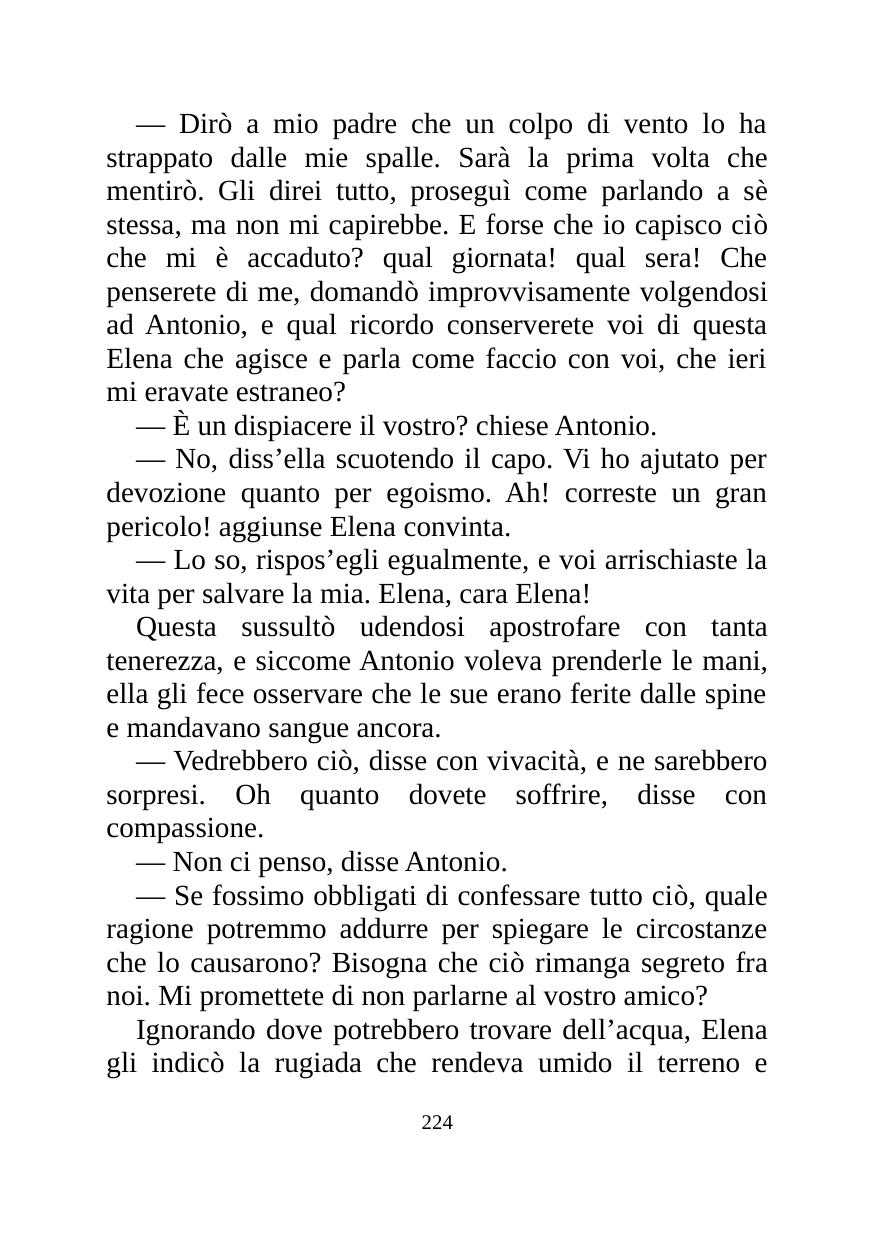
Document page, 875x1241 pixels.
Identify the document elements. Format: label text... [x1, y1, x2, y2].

text — Lo so, rispos’egli egualmente, e voi arrischiaste la vita per salvare la mia. Elena, cara Elena! [106, 542, 768, 609]
text — No, diss’ella scuotendo il capo. Vi ho ajutato per devozione quanto per egoismo. Ah! correste un gran pericolo! aggiunse Elena convinta. [106, 442, 768, 542]
text Ignorando dove potrebbero trovare dell’acqua, Elena gli indicò la rugiada che rendeva umido il terreno e [106, 1012, 768, 1079]
text — Se fossimo obbligati di confessare tutto ciò, quale ragione potremmo addurre per spiegare le circostanze che lo causarono? Bisogna che ciò rimanga segreto fra noi. Mi promettete di non parlarne al vostro amico? [106, 878, 768, 1012]
text — È un dispiacere il vostro? chiese Antonio. [106, 408, 768, 442]
text Questa sussultò udendosi apostrofare con tanta tenerezza, e siccome Antonio voleva prenderle le mani, ella gli fece osservare che le sue erano ferite dalle spine e mandavano sangue ancora. [106, 609, 768, 743]
text — Non ci penso, disse Antonio. [106, 844, 768, 878]
text — Dirò a mio padre che un colpo di vento lo ha strappato dalle mie spalle. Sarà la prima volta che mentirò. Gli direi tutto, proseguì come parlando a sè stessa, ma non mi capirebbe. E forse che io capisco ciò che mi è accaduto? qual giornata! qual sera! Che penserete di me, domandò improvvisamente volgendosi ad Antonio, e qual ricordo conserverete voi di questa Elena che agisce e parla come faccio con voi, che ieri mi eravate estraneo? [106, 106, 768, 408]
text — Vedrebbero ciò, disse con vivacità, e ne sarebbero sorpresi. Oh quanto dovete soffrire, disse con compassione. [106, 743, 768, 844]
